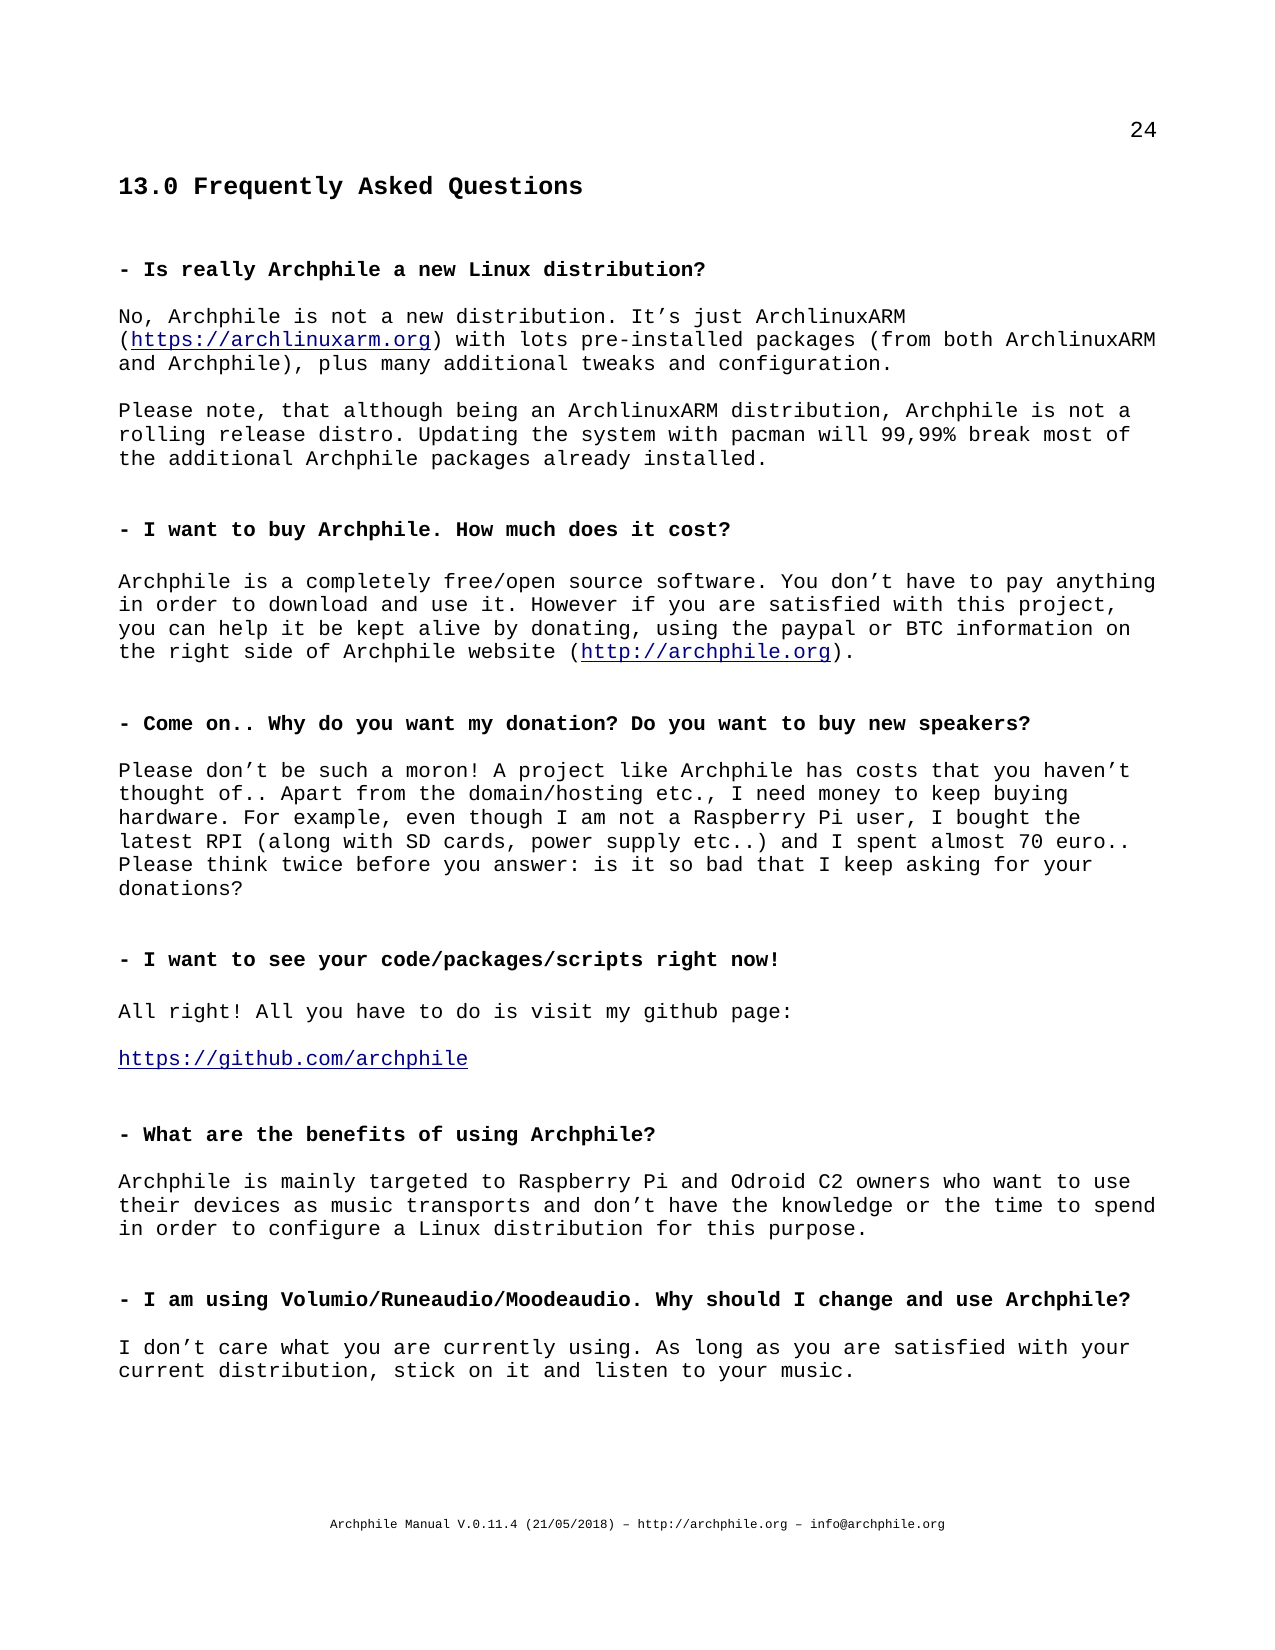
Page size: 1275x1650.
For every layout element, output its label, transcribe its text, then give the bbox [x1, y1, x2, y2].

text - Is really Archphile a new Linux distribution? [118, 258, 1157, 282]
text All right! All you have to do is visit my github page: [118, 1001, 1157, 1024]
text - What are the benefits of using Archphile? [118, 1124, 1157, 1147]
text - I am using Volumio/Runeaudio/Moodeaudio. Why should I change and use Archphile? [118, 1289, 1157, 1313]
text - I want to see your code/packages/scripts right now! [118, 949, 1157, 973]
text - I want to buy Archphile. How much does it cost? [118, 519, 1157, 542]
text 13.0 Frequently Asked Questions [118, 173, 1157, 202]
text Archphile is mainly targeted to Raspberry Pi and Odroid C2 owners who want to use their devices as music transports and don’t have the knowledge or the time to spend in order to configure a Linux distribution for this purpose. [118, 1171, 1157, 1242]
text I don’t care what you are currently using. As long as you are satisfied with your current distribution, stick on it and listen to your music. [118, 1337, 1157, 1384]
text No, Archphile is not a new distribution. It’s just ArchlinuxARM (https://archlinuxarm.org) with lots pre-installed packages (from both ArchlinuxARM and Archphile), plus many additional tweaks and configuration. [118, 306, 1157, 377]
text Archphile is a completely free/open source software. You don’t have to pay anything in order to download and use it. However if you are satisfied with this project, you can help it be kept alive by donating, using the paypal or BTC information on the right side of Archphile website (http://archphile.org). [118, 571, 1157, 665]
text https://github.com/archphile [118, 1048, 1157, 1072]
text Please don’t be such a moron! A project like Archphile has costs that you haven’t thought of.. Apart from the domain/hosting etc., I need money to keep buying hardware. For example, even though I am not a Raspberry Pi user, I bought the latest RPI (along with SD cards, power supply etc..) and I spent almost 70 euro.. Please think twice before you answer: is it so bad that I keep asking for your donations? [118, 760, 1157, 902]
text - Come on.. Why do you want my donation? Do you want to buy new speakers? [118, 712, 1157, 736]
text Please note, that although being an ArchlinuxARM distribution, Archphile is not a rolling release distro. Updating the system with pacman will 99,99% break most of the additional Archphile packages already installed. [118, 400, 1157, 471]
